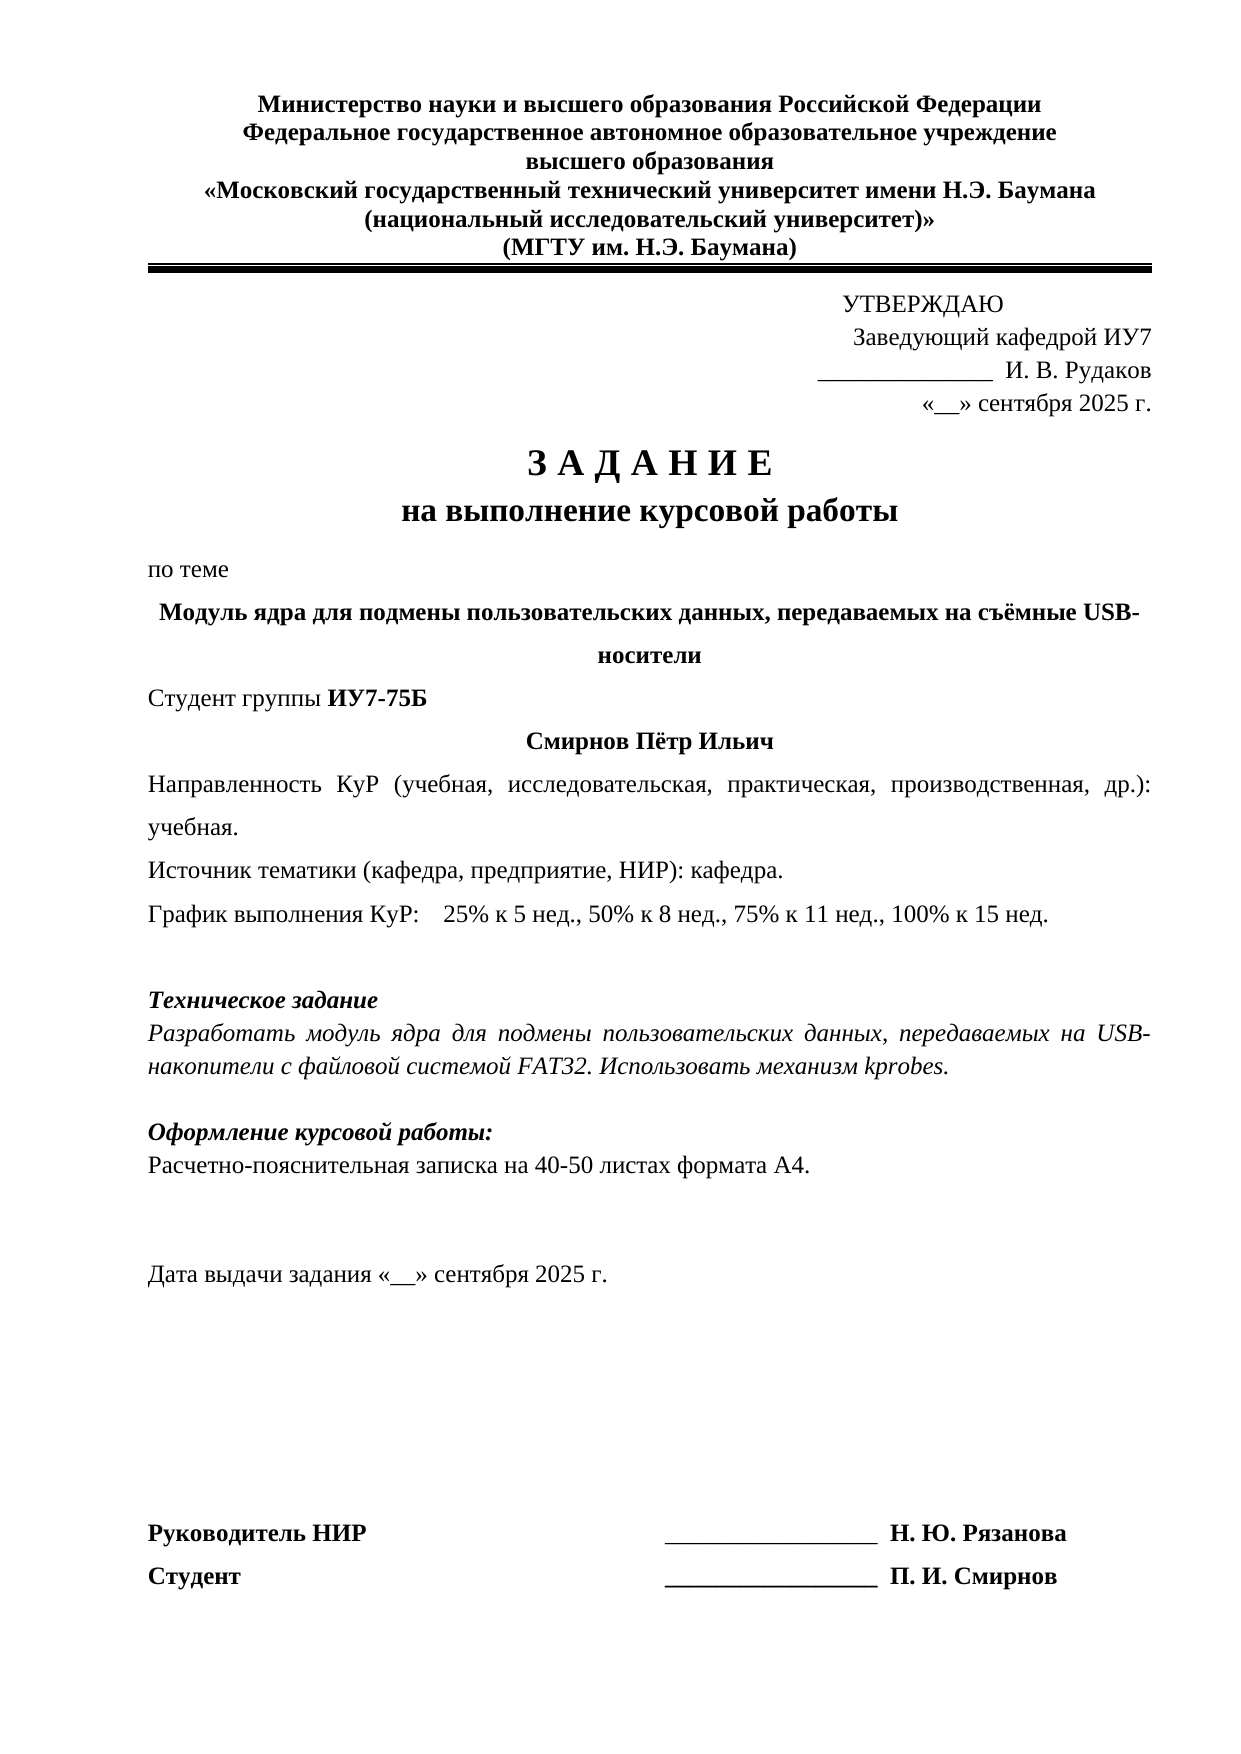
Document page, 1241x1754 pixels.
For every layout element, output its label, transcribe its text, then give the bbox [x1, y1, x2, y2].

text «__» сентября 2025 г. [148, 388, 1152, 417]
text ______________ И. В. Рудаков [148, 355, 1152, 384]
text по теме [148, 554, 1152, 582]
text Техническое задание [148, 985, 1152, 1014]
text Студент _________________ П. И. Смирнов [148, 1561, 1152, 1590]
text Смирнов Пётр Ильич [148, 726, 1152, 755]
text График выполнения КуР: 25% к 5 нед., 50% к 8 нед., 75% к 11 нед., 100% к 15 нед. [148, 899, 1152, 927]
text «Московский государственный технический университет имени Н.Э. Баумана [148, 175, 1152, 204]
text Расчетно-пояснительная записка на 40-50 листах формата А4. [148, 1150, 1152, 1179]
text Направленность КуР (учебная, исследовательская, практическая, производственная, др.): учебная. [148, 769, 1152, 841]
text ЗАДАНИЕ [148, 441, 1152, 484]
text Федеральное государственное автономное образовательное учреждение [148, 117, 1152, 146]
text Дата выдачи задания «__» сентября 2025 г. [148, 1259, 1152, 1288]
text Заведующий кафедрой ИУ7 [148, 322, 1152, 351]
text Студент группы ИУ7-75Б [148, 683, 1152, 712]
text УТВЕРЖДАЮ [148, 289, 1004, 318]
text (национальный исследовательский университет)» [148, 204, 1152, 232]
text Модуль ядра для подмены пользовательских данных, передаваемых на съёмные USB-носители [148, 597, 1152, 669]
text Источник тематики (кафедра, предприятие, НИР): кафедра. [148, 856, 1152, 884]
text высшего образования [148, 146, 1152, 175]
text Руководитель НИР _________________ Н. Ю. Рязанова [148, 1518, 1152, 1547]
text Министерство науки и высшего образования Российской Федерации [148, 89, 1152, 117]
text Оформление курсовой работы: [148, 1117, 1152, 1146]
text Разработать модуль ядра для подмены пользовательских данных, передаваемых на USB-накопители с файловой системой FAT32. Использовать механизм kprobes. [148, 1018, 1152, 1080]
text (МГТУ им. Н.Э. Баумана) [148, 232, 1152, 263]
text на выполнение курсовой работы [148, 490, 1152, 529]
